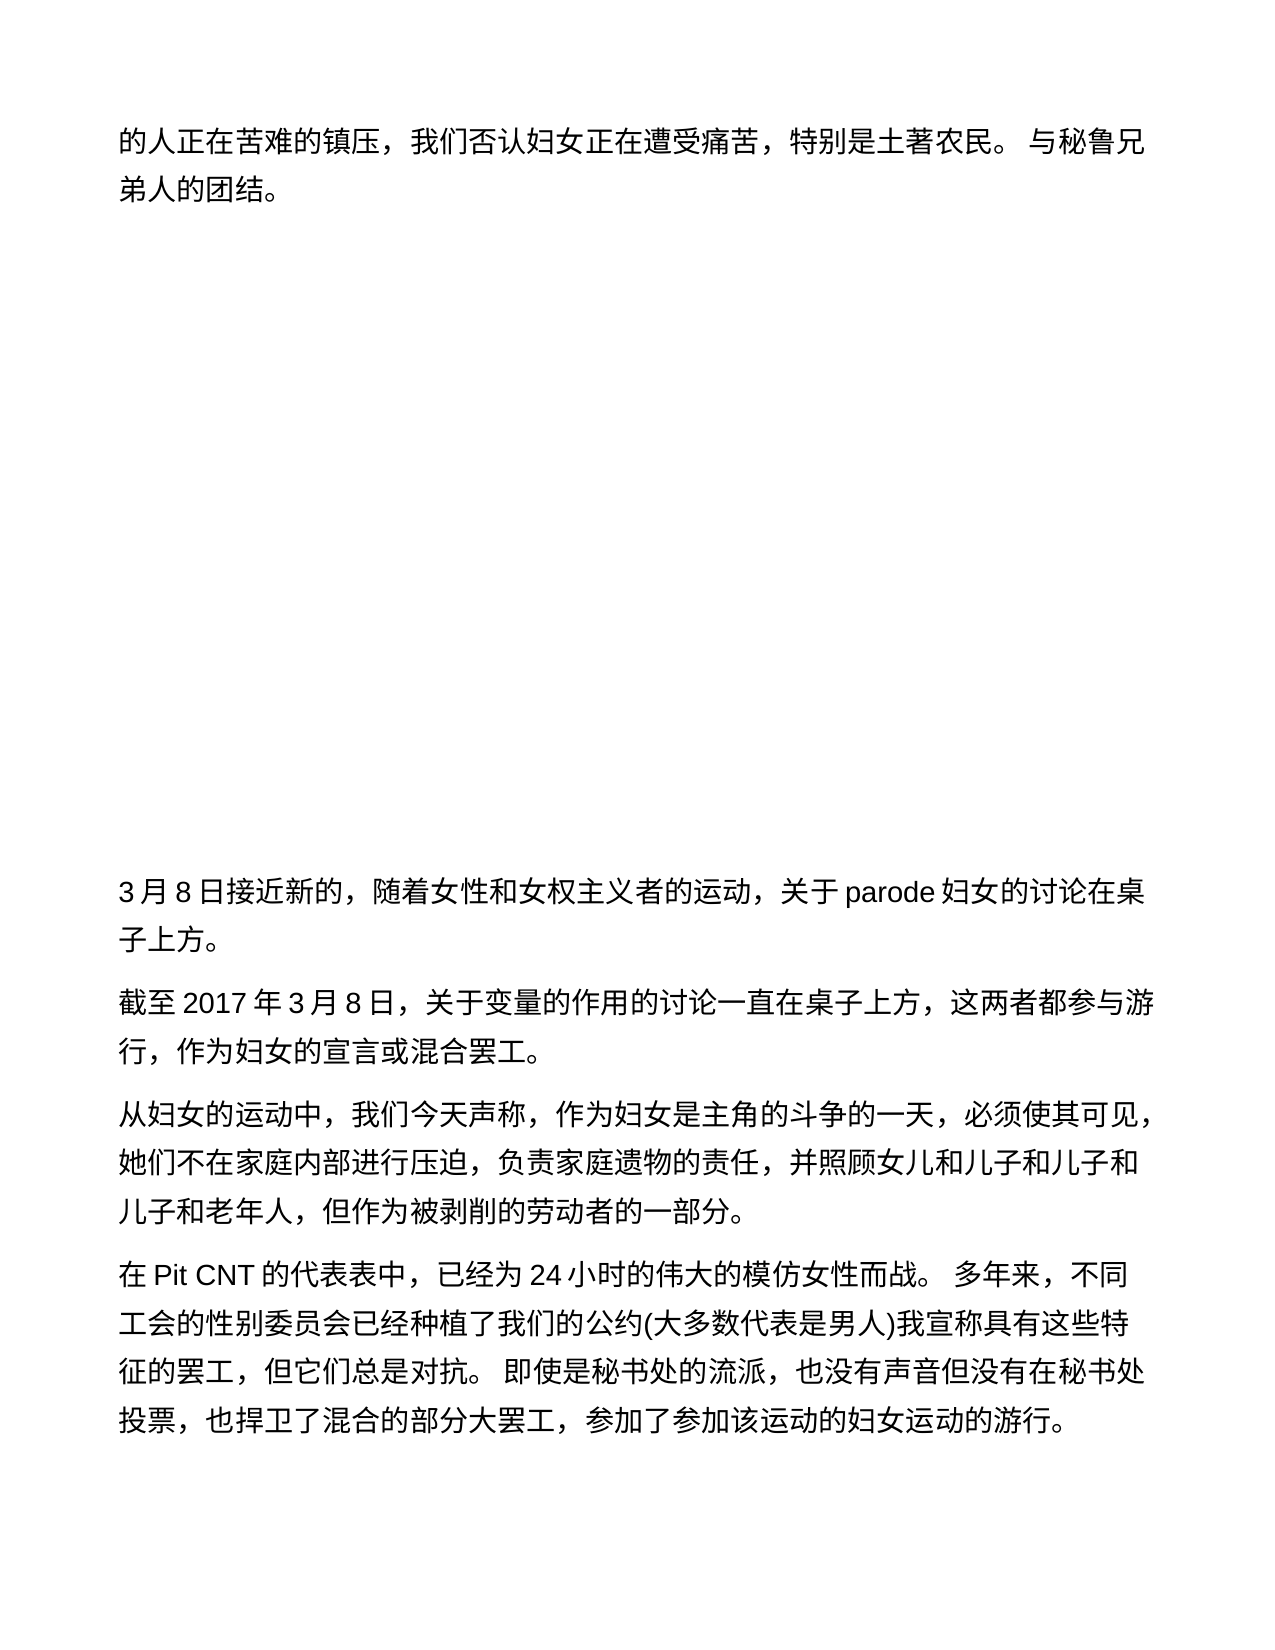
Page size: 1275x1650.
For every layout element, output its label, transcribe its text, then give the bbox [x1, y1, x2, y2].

text 在Pit CNT的代表表中，已经为24小时的伟大的模仿女性而战。 多年来，不同工会的性别委员会已经种植了我们的公约(大多数代表是男人)我宣称具有这些特征的罢工，但它们总是对抗。 即使是秘书处的流派，也没有声音但没有在秘书处投票，也捍卫了混合的部分大罢工，参加了参加该运动的妇女运动的游行。 [118, 1252, 1157, 1439]
text 从妇女的运动中，我们今天声称，作为妇女是主角的斗争的一天，必须使其可见，她们不在家庭内部进行压迫，负责家庭遗物的责任，并照顾女儿和儿子和儿子和儿子和老年人，但作为被剥削的劳动者的一部分。 [118, 1091, 1157, 1231]
text 截至2017年3月8日，关于变量的作用的讨论一直在桌子上方，这两者都参与游行，作为妇女的宣言或混合罢工。 [118, 980, 1157, 1071]
text 的人正在苦难的镇压，我们否认妇女正在遭受痛苦，特别是土著农民。 与秘鲁兄弟人的团结。 [118, 118, 1157, 209]
text 3月8日接近新的，随着女​​性和女权主义者的运动，关于parode妇女的讨论在桌子上方。 [118, 230, 1157, 959]
